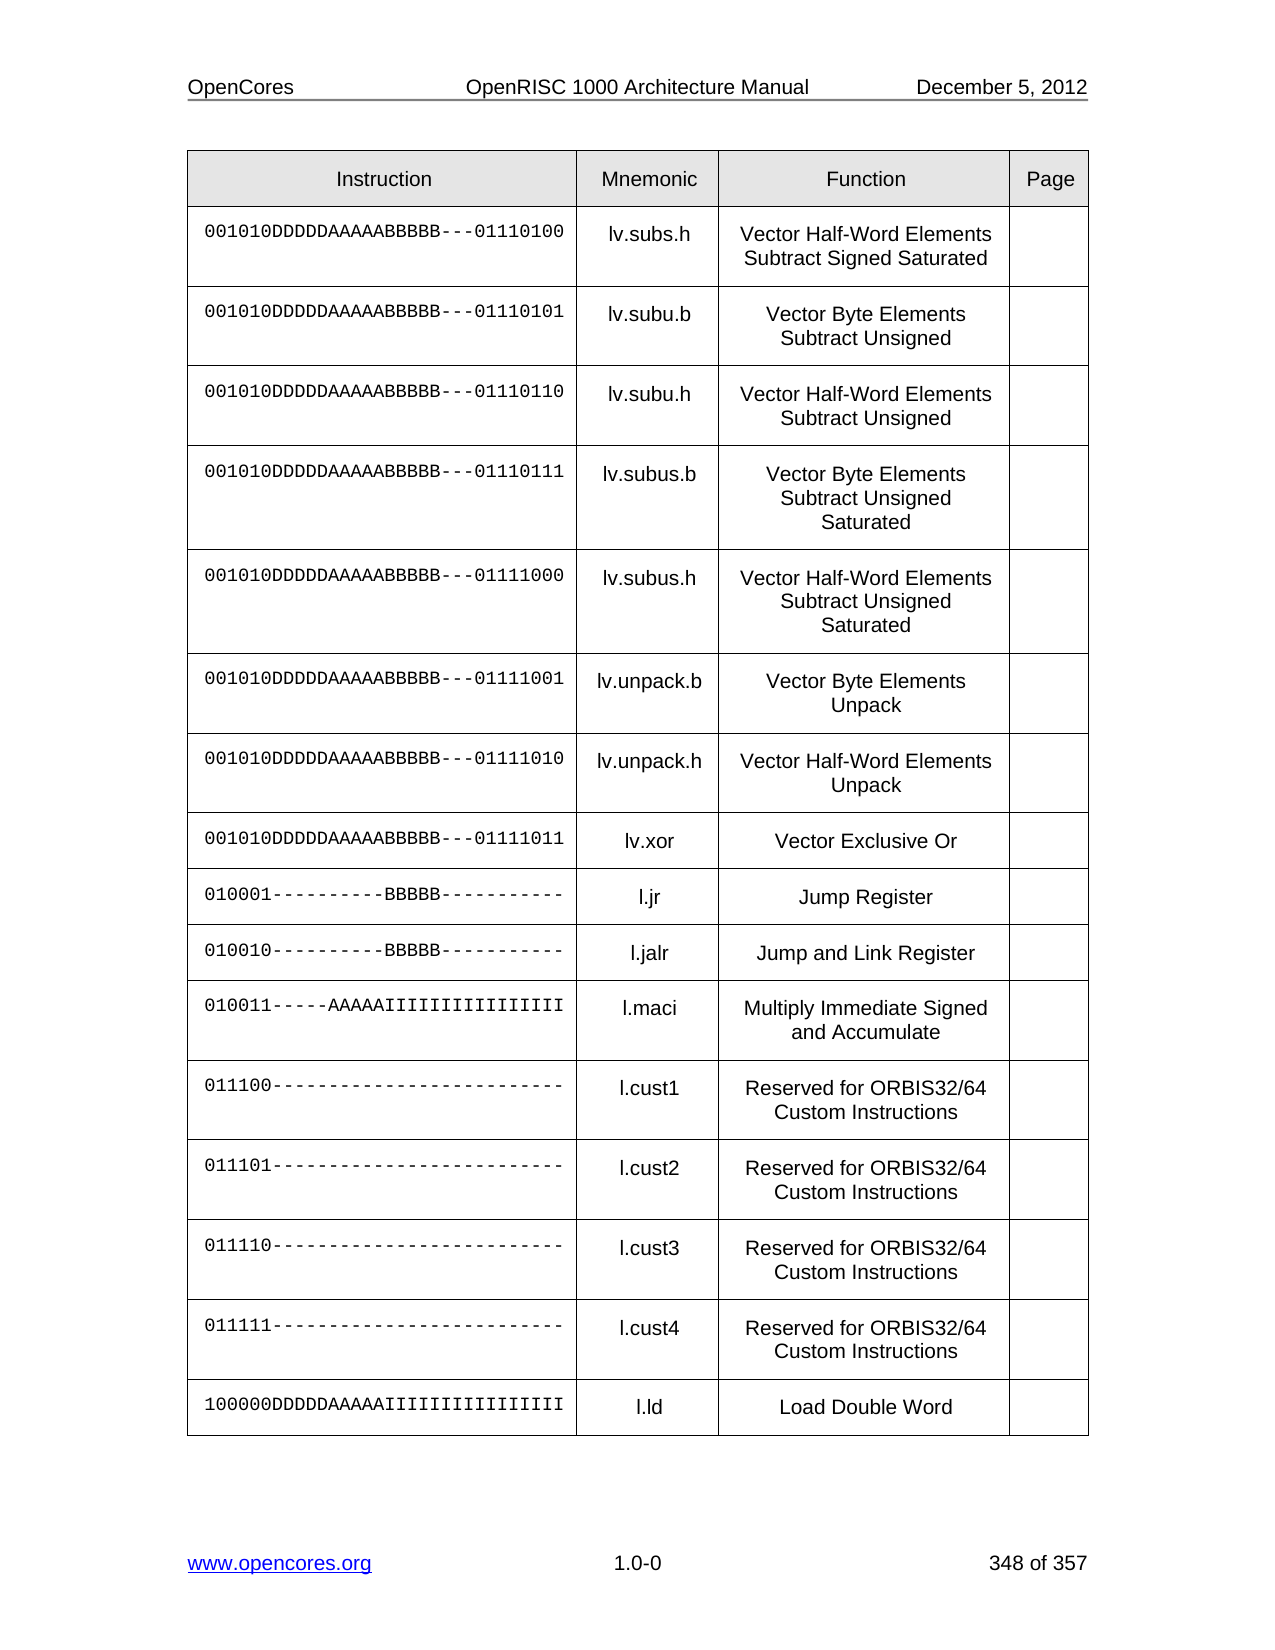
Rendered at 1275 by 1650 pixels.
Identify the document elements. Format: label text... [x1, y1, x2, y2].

table_cell lv.subs.h [577, 207, 718, 286]
table_cell Reserved for ORBIS32/64 Custom Instructions [719, 1140, 1009, 1219]
table_cell 001010DDDDDAAAAABBBBB---01110110 [188, 366, 576, 445]
table_cell l.ld [577, 1380, 718, 1434]
table_header Page [1010, 151, 1088, 206]
table_cell Reserved for ORBIS32/64 Custom Instructions [719, 1300, 1009, 1379]
table_cell lv.unpack.h [577, 734, 718, 812]
table_cell 011100-------------------------- [188, 1061, 576, 1139]
table_cell Multiply Immediate Signed and Accumulate [719, 981, 1009, 1059]
table_cell l.cust4 [577, 1300, 718, 1379]
table_cell Vector Byte Elements Subtract Unsigned [719, 287, 1009, 365]
table_header Mnemonic [577, 151, 718, 206]
table_cell l.jr [577, 869, 718, 924]
table_cell l.cust3 [577, 1220, 718, 1299]
table_cell 001010DDDDDAAAAABBBBB---01111001 [188, 654, 576, 732]
table_cell 010001----------BBBBB----------- [188, 869, 576, 924]
table_cell Vector Half-Word Elements Subtract Signed Saturated [719, 207, 1009, 286]
table_cell 001010DDDDDAAAAABBBBB---01110101 [188, 287, 576, 365]
table_cell [1010, 1061, 1088, 1139]
table_cell lv.subus.b [577, 446, 718, 549]
table_header Instruction [188, 151, 576, 206]
table_cell 001010DDDDDAAAAABBBBB---01111011 [188, 813, 576, 868]
table_cell [1010, 550, 1088, 653]
table_cell 011101-------------------------- [188, 1140, 576, 1219]
table_header Function [719, 151, 1009, 206]
table_cell 001010DDDDDAAAAABBBBB---01111010 [188, 734, 576, 812]
table_cell [1010, 366, 1088, 445]
table_cell lv.subu.b [577, 287, 718, 365]
table_cell Load Double Word [719, 1380, 1009, 1434]
table_cell [1010, 207, 1088, 286]
table_cell l.cust1 [577, 1061, 718, 1139]
table_cell l.cust2 [577, 1140, 718, 1219]
table_cell [1010, 1220, 1088, 1299]
table_cell lv.subus.h [577, 550, 718, 653]
table_cell 010011-----AAAAAIIIIIIIIIIIIIIII [188, 981, 576, 1059]
table_cell [1010, 446, 1088, 549]
table_cell Vector Half-Word Elements Unpack [719, 734, 1009, 812]
table_cell [1010, 813, 1088, 868]
table_cell [1010, 654, 1088, 732]
table_cell [1010, 734, 1088, 812]
table_cell Vector Byte Elements Unpack [719, 654, 1009, 732]
table_cell [1010, 1140, 1088, 1219]
table_cell 100000DDDDDAAAAAIIIIIIIIIIIIIIII [188, 1380, 576, 1434]
table_cell 011111-------------------------- [188, 1300, 576, 1379]
table_cell [1010, 869, 1088, 924]
table_cell 001010DDDDDAAAAABBBBB---01110100 [188, 207, 576, 286]
table_cell Reserved for ORBIS32/64 Custom Instructions [719, 1220, 1009, 1299]
table_cell [1010, 925, 1088, 980]
table_cell Jump Register [719, 869, 1009, 924]
table_cell 001010DDDDDAAAAABBBBB---01111000 [188, 550, 576, 653]
table_cell [1010, 1300, 1088, 1379]
table_cell l.jalr [577, 925, 718, 980]
table_cell Vector Half-Word Elements Subtract Unsigned [719, 366, 1009, 445]
table_cell Vector Exclusive Or [719, 813, 1009, 868]
table_cell lv.xor [577, 813, 718, 868]
table_cell Jump and Link Register [719, 925, 1009, 980]
table_cell [1010, 981, 1088, 1059]
table_cell Vector Half-Word Elements Subtract Unsigned Saturated [719, 550, 1009, 653]
table_cell 011110-------------------------- [188, 1220, 576, 1299]
table_cell l.maci [577, 981, 718, 1059]
table_cell lv.subu.h [577, 366, 718, 445]
table_cell [1010, 1380, 1088, 1434]
table_cell Vector Byte Elements Subtract Unsigned Saturated [719, 446, 1009, 549]
table_cell Reserved for ORBIS32/64 Custom Instructions [719, 1061, 1009, 1139]
table_cell lv.unpack.b [577, 654, 718, 732]
table_cell [1010, 287, 1088, 365]
table_cell 010010----------BBBBB----------- [188, 925, 576, 980]
table_cell 001010DDDDDAAAAABBBBB---01110111 [188, 446, 576, 549]
